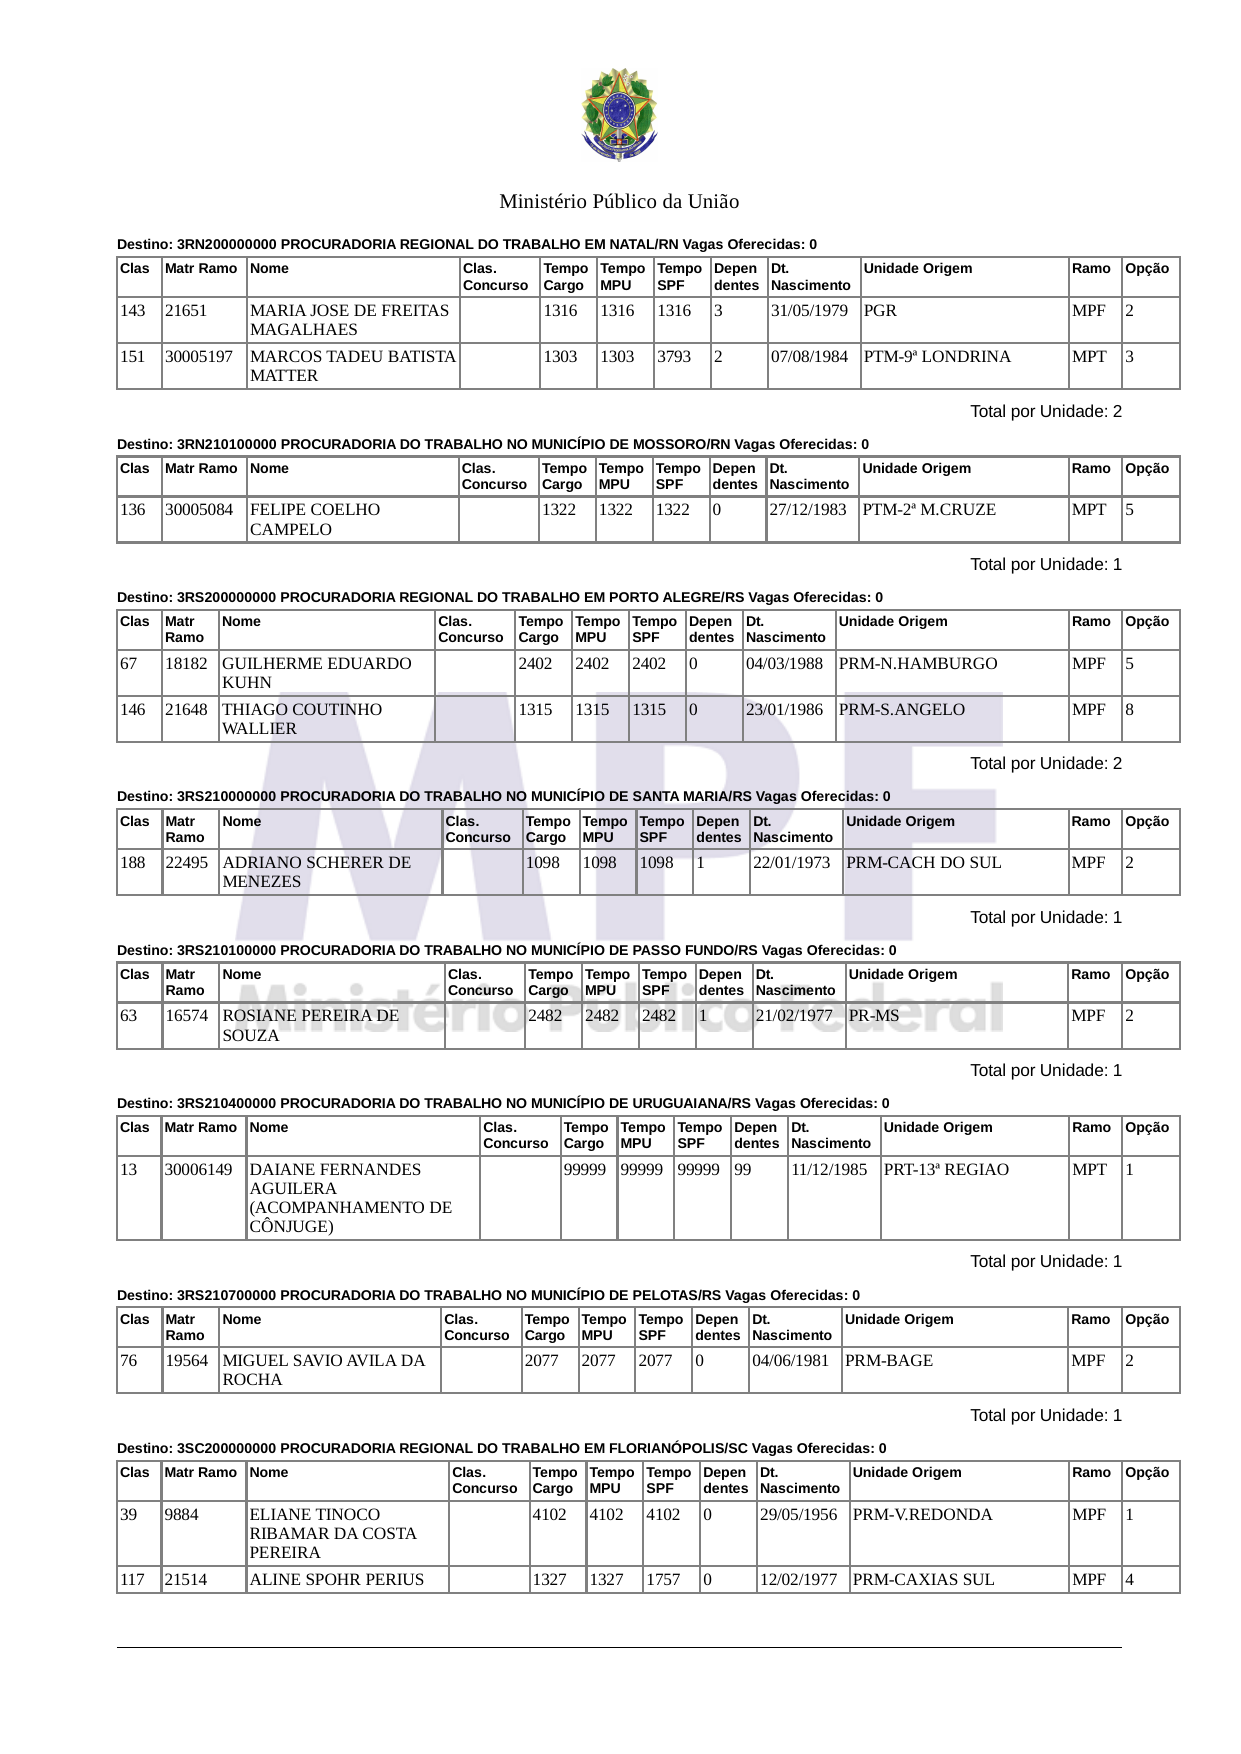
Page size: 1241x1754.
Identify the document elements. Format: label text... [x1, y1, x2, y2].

table_cell 30006149 [163, 1157, 245, 1239]
table_header Unidade Origem [844, 810, 1068, 848]
table_cell 3 [712, 298, 767, 342]
table_header Opção [1123, 611, 1179, 649]
picture [697, 1004, 752, 1032]
table_cell MPF [1070, 1567, 1121, 1592]
picture [697, 964, 752, 1001]
table_cell 1315 [573, 697, 628, 741]
table_header Depen dentes [687, 611, 742, 649]
table_header Clas [118, 611, 161, 649]
table_cell 12/02/1977 [758, 1567, 849, 1592]
table_header Unidade Origem [851, 1462, 1068, 1499]
table_header Tempo Cargo [516, 611, 571, 649]
table_cell 30005197 [163, 344, 246, 388]
table_cell ELIANE TINOCO RIBAMAR DA COSTA PEREIRA [248, 1502, 448, 1564]
table_cell 2 [712, 344, 767, 388]
table_header Tempo MPU [598, 258, 653, 296]
table_cell 1303 [598, 344, 653, 388]
table_header Tempo SPF [675, 1117, 730, 1155]
table_cell 1327 [588, 1567, 642, 1592]
table_cell 22495 [164, 850, 218, 894]
table_cell 2402 [516, 651, 571, 695]
table_header Unidade Origem [882, 1117, 1068, 1155]
table_header Tempo SPF [644, 1462, 699, 1499]
text Total por Unidade: 1 [117, 1252, 1122, 1271]
table_cell MPF [1070, 850, 1121, 894]
table_cell 0 [701, 1567, 756, 1592]
table_cell 99 [732, 1157, 787, 1239]
table_cell MPF [1069, 1348, 1121, 1392]
table_header Ramo [1069, 1308, 1121, 1346]
table_cell ROSIANE PEREIRA DE SOUZA [220, 1004, 444, 1047]
text Destino: 3RS210100000 PROCURADORIA DO TRABALHO NO MUNICÍPIO DE PASSO FUNDO/RS Vagas Oferecidas: 0 [117, 942, 1122, 958]
table_cell 0 [687, 697, 742, 741]
picture [444, 850, 522, 894]
text Destino: 3SC200000000 PROCURADORIA REGIONAL DO TRABALHO EM FLORIANÓPOLIS/SC Vagas Oferecidas: 0 [117, 1440, 1122, 1456]
table_cell 11/12/1985 [789, 1157, 880, 1239]
table_header Unidade Origem [837, 611, 1068, 649]
table_cell [461, 344, 539, 388]
table_header Dt. Nascimento [744, 611, 835, 649]
picture [446, 964, 524, 1001]
picture [754, 1004, 845, 1032]
table_cell 2 [1123, 850, 1179, 894]
table_header Clas [118, 458, 161, 495]
picture [235, 773, 1004, 789]
table_cell 1315 [516, 697, 571, 741]
table_cell 19564 [164, 1348, 218, 1392]
table_cell 2482 [526, 1004, 581, 1047]
table_header Unidade Origem [843, 1308, 1067, 1346]
table_cell MARCOS TADEU BATISTA MATTER [248, 344, 459, 388]
table_header Matr Ramo [163, 258, 246, 296]
table_header Depen dentes [693, 1308, 748, 1346]
text Total por Unidade: 1 [117, 554, 1122, 574]
table_cell 1 [697, 1004, 752, 1047]
table_cell 0 [693, 1348, 748, 1392]
table_header Clas [118, 1308, 161, 1346]
table_cell 04/06/1981 [750, 1348, 841, 1392]
table_header Nome [220, 611, 434, 649]
table_cell 1098 [581, 850, 635, 894]
table_cell 1098 [638, 850, 692, 894]
table_header Clas [118, 1462, 160, 1499]
table_cell 2 [1123, 1348, 1179, 1392]
table_header Matr Ramo [163, 1462, 245, 1499]
picture [744, 697, 835, 741]
table_header Dt. Nascimento [751, 810, 842, 848]
table_cell MPF [1070, 298, 1121, 342]
table_cell FELIPE COELHO CAMPELO [248, 498, 458, 541]
table_cell THIAGO COUTINHO WALLIER [220, 697, 434, 741]
table_cell 23/01/1986 [744, 697, 835, 741]
table_cell MIGUEL SAVIO AVILA DA ROCHA [220, 1348, 440, 1392]
table_cell 07/08/1984 [769, 344, 860, 388]
table_cell 1316 [541, 298, 596, 342]
table_cell PRT-13ª REGIAO [882, 1157, 1068, 1239]
table_header Nome [248, 1117, 479, 1155]
table_header Ramo [1070, 810, 1121, 848]
picture [844, 850, 1004, 894]
table_header Depen dentes [711, 458, 765, 495]
table_header Clas. Concurso [444, 810, 522, 848]
table_header Clas. Concurso [460, 458, 538, 495]
table_cell [481, 1157, 560, 1239]
table_cell 30005084 [163, 498, 246, 541]
table_header Clas. Concurso [436, 611, 514, 649]
table_header Matr Ramo [164, 1308, 218, 1346]
table_cell 0 [687, 651, 742, 695]
table_cell PRM-V.REDONDA [851, 1502, 1068, 1564]
table_header Tempo SPF [630, 611, 685, 649]
table_cell MPF [1069, 1004, 1121, 1047]
text Destino: 3RN210100000 PROCURADORIA DO TRABALHO NO MUNICÍPIO DE MOSSORO/RN Vagas Oferecidas: 0 [117, 436, 1122, 452]
table_header Tempo MPU [583, 964, 638, 1001]
table_cell 04/03/1988 [744, 651, 835, 695]
table_cell 2482 [640, 1004, 695, 1047]
picture [751, 850, 842, 894]
table_header Ramo [1070, 1462, 1121, 1499]
table_header Ramo [1070, 258, 1121, 296]
table_cell 1327 [531, 1567, 585, 1592]
table_cell 31/05/1979 [769, 298, 860, 342]
table_header Tempo MPU [581, 810, 635, 848]
table_header Tempo SPF [638, 810, 692, 848]
picture [694, 810, 749, 848]
table_header Tempo Cargo [540, 458, 595, 495]
table_cell [442, 1348, 521, 1392]
table_cell 146 [118, 697, 161, 741]
table_header Ramo [1070, 1117, 1121, 1155]
picture [847, 1004, 1004, 1032]
table_header Clas. Concurso [450, 1462, 529, 1499]
table_header Tempo SPF [640, 964, 695, 1001]
table_header Tempo Cargo [541, 258, 596, 296]
table_cell 1 [1123, 1157, 1179, 1239]
picture [694, 850, 749, 894]
table_cell 2077 [636, 1348, 691, 1392]
table_header Dt. Nascimento [750, 1308, 841, 1346]
table_cell MPF [1070, 697, 1121, 741]
table_cell 21514 [163, 1567, 245, 1592]
table_header Depen dentes [701, 1462, 756, 1499]
table_cell 4102 [531, 1502, 585, 1564]
table_header Tempo Cargo [523, 1308, 578, 1346]
table_cell [446, 1004, 524, 1047]
picture [583, 964, 638, 1001]
picture [847, 964, 1004, 1001]
table_header Depen dentes [712, 258, 767, 296]
table_header Tempo MPU [573, 611, 628, 649]
table_header Ramo [1070, 458, 1121, 495]
table_cell PTM-9ª LONDRINA [862, 344, 1068, 388]
table_cell PR-MS [847, 1004, 1067, 1047]
picture [583, 1004, 638, 1032]
table_header Opção [1123, 1117, 1179, 1155]
table_cell DAIANE FERNANDES AGUILERA (ACOMPANHAMENTO DE CÔNJUGE) [248, 1157, 479, 1239]
table_cell 1316 [598, 298, 653, 342]
table_header Opção [1123, 458, 1179, 495]
table_cell 4102 [588, 1502, 642, 1564]
table_cell 63 [118, 1004, 161, 1047]
table_header Matr Ramo [164, 810, 218, 848]
table_header Depen dentes [732, 1117, 787, 1155]
table_header Nome [220, 1308, 440, 1346]
table_header Tempo Cargo [531, 1462, 585, 1499]
table_cell [460, 498, 538, 541]
table_cell [436, 697, 514, 741]
table_cell MPF [1070, 1502, 1121, 1564]
table_cell 1322 [597, 498, 652, 541]
text Destino: 3RS210700000 PROCURADORIA DO TRABALHO NO MUNICÍPIO DE PELOTAS/RS Vagas Oferecidas: 0 [117, 1287, 1122, 1303]
table_cell [436, 651, 514, 695]
table_header Opção [1123, 964, 1179, 1001]
table_cell 8 [1123, 697, 1179, 741]
text Destino: 3RS210400000 PROCURADORIA DO TRABALHO NO MUNICÍPIO DE URUGUAIANA/RS Vagas Oferecidas: 0 [117, 1096, 1122, 1112]
table_cell 21648 [163, 697, 218, 741]
table_header Opção [1123, 1308, 1179, 1346]
table_header Unidade Origem [847, 964, 1067, 1001]
picture [235, 697, 434, 741]
picture [687, 697, 742, 741]
table_cell MPT [1070, 498, 1121, 541]
table_cell 2402 [573, 651, 628, 695]
picture [751, 810, 842, 848]
table_header Depen dentes [694, 810, 749, 848]
table_header Clas [118, 810, 161, 848]
table_cell [450, 1567, 529, 1592]
table_cell 99999 [675, 1157, 730, 1239]
table_cell 1 [694, 850, 749, 894]
table_header Tempo MPU [588, 1462, 642, 1499]
table_cell 5 [1123, 498, 1179, 541]
table_cell 67 [118, 651, 161, 695]
picture [516, 697, 571, 741]
text Total por Unidade: 2 [117, 401, 1122, 421]
table_header Clas [118, 258, 161, 296]
table_cell 2077 [523, 1348, 578, 1392]
text Destino: 3RS210000000 PROCURADORIA DO TRABALHO NO MUNICÍPIO DE SANTA MARIA/RS Vagas Oferecidas: 0 [117, 789, 1122, 805]
table_cell [461, 298, 539, 342]
table_cell 1 [1123, 1502, 1179, 1564]
table_header Tempo Cargo [526, 964, 581, 1001]
table_header Nome [220, 810, 441, 848]
table_header Unidade Origem [860, 458, 1068, 495]
table_cell 16574 [164, 1004, 218, 1047]
picture [235, 1004, 444, 1032]
picture [436, 697, 514, 741]
table_header Clas. Concurso [481, 1117, 560, 1155]
table_header Tempo SPF [655, 258, 710, 296]
table_cell 3793 [655, 344, 710, 388]
text Destino: 3RN200000000 PROCURADORIA REGIONAL DO TRABALHO EM NATAL/RN Vagas Oferecidas: 0 [117, 237, 1122, 253]
table_cell 143 [118, 298, 161, 342]
table_cell PRM-CACH DO SUL [844, 850, 1068, 894]
table_header Clas [118, 1117, 160, 1155]
table_cell 188 [118, 850, 161, 894]
table_header Depen dentes [697, 964, 752, 1001]
table_cell 136 [118, 498, 161, 541]
table_header Dt. Nascimento [789, 1117, 880, 1155]
table_header Opção [1123, 258, 1179, 296]
picture [754, 964, 845, 1001]
table_header Tempo SPF [636, 1308, 691, 1346]
text Total por Unidade: 2 [117, 754, 1122, 773]
table_header Tempo SPF [654, 458, 709, 495]
table_cell 22/01/1973 [751, 850, 842, 894]
table_header Tempo Cargo [562, 1117, 616, 1155]
table_cell 29/05/1956 [758, 1502, 849, 1564]
picture [444, 810, 522, 848]
picture [235, 927, 1004, 942]
picture [630, 697, 685, 741]
table_header Nome [248, 258, 459, 296]
table_cell 39 [118, 1502, 160, 1564]
table_cell 1316 [655, 298, 710, 342]
table_header Ramo [1069, 964, 1121, 1001]
table_cell 2482 [583, 1004, 638, 1047]
text Total por Unidade: 1 [117, 1405, 1122, 1425]
table_header Unidade Origem [862, 258, 1068, 296]
table_header Tempo Cargo [524, 810, 579, 848]
table_header Tempo MPU [597, 458, 652, 495]
picture [581, 850, 635, 894]
picture [235, 810, 441, 848]
table_cell PRM-S.ANGELO [837, 697, 1068, 741]
table_cell 5 [1123, 651, 1179, 695]
picture [446, 1004, 524, 1032]
table_cell 1757 [644, 1567, 699, 1592]
table_cell 1303 [541, 344, 596, 388]
table_cell MPF [1070, 651, 1121, 695]
table_cell 117 [118, 1567, 160, 1592]
table_cell 99999 [562, 1157, 616, 1239]
table_header Dt. Nascimento [754, 964, 845, 1001]
table_cell 21/02/1977 [754, 1004, 845, 1047]
table_cell MPT [1070, 344, 1121, 388]
table_cell [444, 850, 522, 894]
table_header Tempo MPU [619, 1117, 673, 1155]
table_header Opção [1123, 1462, 1179, 1499]
text Total por Unidade: 1 [117, 1060, 1122, 1080]
table_header Clas. Concurso [446, 964, 524, 1001]
table_cell 0 [701, 1502, 756, 1564]
table_cell PTM-2ª M.CRUZE [860, 498, 1068, 541]
table_cell PRM-BAGE [843, 1348, 1067, 1392]
table_cell 4 [1123, 1567, 1179, 1592]
picture [524, 850, 579, 894]
table_cell 4102 [644, 1502, 699, 1564]
table_header Clas. Concurso [442, 1308, 521, 1346]
table_header Dt. Nascimento [758, 1462, 849, 1499]
text Destino: 3RS200000000 PROCURADORIA REGIONAL DO TRABALHO EM PORTO ALEGRE/RS Vagas Oferecidas: 0 [117, 589, 1122, 606]
picture [638, 850, 692, 894]
table_cell MPT [1070, 1157, 1121, 1239]
table_header Tempo MPU [580, 1308, 634, 1346]
picture [638, 810, 692, 848]
table_cell 1098 [524, 850, 579, 894]
table_cell 151 [118, 344, 161, 388]
table_header Matr Ramo [163, 611, 218, 649]
table_cell 3 [1123, 344, 1179, 388]
picture [235, 743, 1004, 754]
table_cell 2 [1123, 1004, 1179, 1047]
picture [573, 697, 628, 741]
table_header Matr Ramo [163, 1117, 245, 1155]
table_header Matr Ramo [163, 458, 246, 495]
table_cell 2402 [630, 651, 685, 695]
table_cell 18182 [163, 651, 218, 695]
table_header Nome [220, 964, 444, 1001]
table_cell 21651 [163, 298, 246, 342]
table_cell 2 [1123, 298, 1179, 342]
picture [581, 810, 635, 848]
table_cell PRM-CAXIAS SUL [851, 1567, 1068, 1592]
picture [526, 1004, 581, 1032]
table_header Ramo [1070, 611, 1121, 649]
table_cell 2077 [580, 1348, 634, 1392]
picture [844, 810, 1004, 848]
table_cell 99999 [619, 1157, 673, 1239]
table_cell PRM-N.HAMBURGO [837, 651, 1068, 695]
picture [837, 697, 1004, 741]
table_header Opção [1123, 810, 1179, 848]
table_header Dt. Nascimento [768, 458, 858, 495]
table_header Clas. Concurso [461, 258, 539, 296]
table_cell 1322 [540, 498, 595, 541]
picture [526, 964, 581, 1001]
table_header Clas [118, 964, 161, 1001]
picture [235, 964, 444, 1001]
picture [640, 964, 695, 1001]
table_header Dt. Nascimento [769, 258, 860, 296]
table_cell MARIA JOSE DE FREITAS MAGALHAES [248, 298, 459, 342]
table_header Matr Ramo [164, 964, 218, 1001]
table_cell PGR [862, 298, 1068, 342]
table_cell [450, 1502, 529, 1564]
table_cell ALINE SPOHR PERIUS [248, 1567, 448, 1592]
table_cell 0 [711, 498, 765, 541]
picture [524, 810, 579, 848]
table_cell 1322 [654, 498, 709, 541]
picture [640, 1004, 695, 1032]
table_header Nome [248, 458, 458, 495]
table_header Nome [248, 1462, 448, 1499]
table_cell 76 [118, 1348, 161, 1392]
table_cell 13 [118, 1157, 160, 1239]
picture [235, 850, 441, 894]
table_cell ADRIANO SCHERER DE MENEZES [220, 850, 441, 894]
table_cell 9884 [163, 1502, 245, 1564]
text Total por Unidade: 1 [117, 907, 1122, 927]
picture [235, 896, 1004, 907]
table_cell 27/12/1983 [768, 498, 858, 541]
table_cell GUILHERME EDUARDO KUHN [220, 651, 434, 695]
table_cell 1315 [630, 697, 685, 741]
